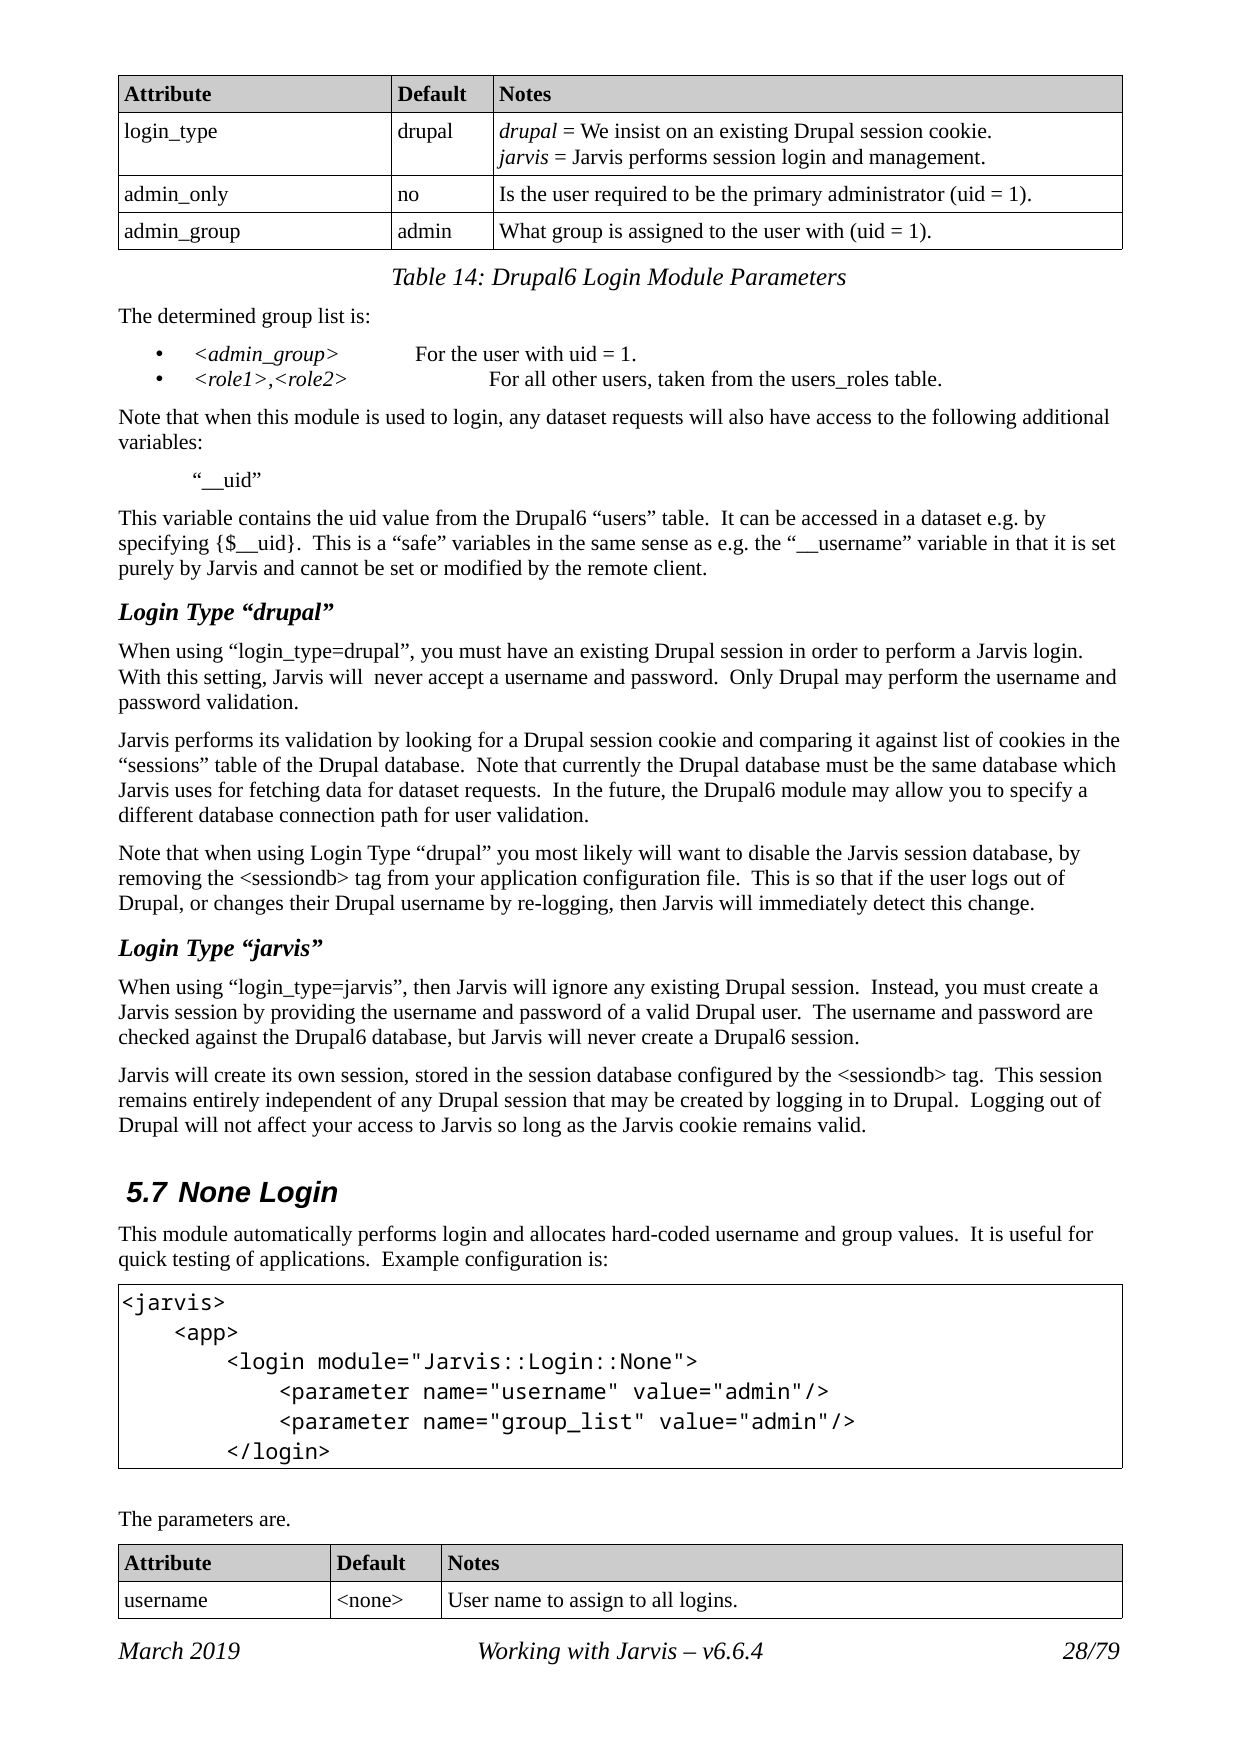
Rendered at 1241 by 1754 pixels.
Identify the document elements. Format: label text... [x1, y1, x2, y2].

table_header Notes [442, 1545, 1122, 1581]
list <role1>,<role2> For all other users, taken from the users_roles table. [156, 366, 1122, 391]
text This module automatically performs login and allocates hard-coded username and group values. It is useful for quick testing of applications. Example configuration is: [118, 1221, 1122, 1272]
list <admin_group> For the user with uid = 1. [156, 341, 1122, 366]
table_header Default [331, 1545, 441, 1581]
text Note that when using Login Type “drupal” you most likely will want to disable the Jarvis session database, by removing the <sessiondb> tag from your application configuration file. This is so that if the user logs out of Drupal, or changes their Drupal username by re-logging, then Jarvis will immediately detect this change. [118, 840, 1122, 916]
subtitle Login Type “drupal” [118, 597, 1122, 626]
table_cell <none> [331, 1582, 441, 1618]
table_cell username [119, 1582, 330, 1618]
table_cell admin_only [119, 176, 391, 212]
table_cell User name to assign to all logins. [442, 1582, 1122, 1618]
text Note that when this module is used to login, any dataset requests will also have access to the following additional variables: [118, 404, 1122, 454]
table_cell What group is assigned to the user with (uid = 1). [494, 213, 1122, 249]
table_cell admin_group [119, 213, 391, 249]
table_cell Is the user required to be the primary administrator (uid = 1). [494, 176, 1122, 212]
text This variable contains the uid value from the Drupal6 “users” table. It can be accessed in a dataset e.g. by specifying {$__uid}. This is a “safe” variables in the same sense as e.g. the “__username” variable in that it is set purely by Jarvis and cannot be set or modified by the remote client. [118, 504, 1122, 580]
table_cell drupal = We insist on an existing Drupal session cookie. jarvis = Jarvis performs session login and management. [494, 113, 1122, 174]
table_header Notes [494, 76, 1122, 112]
text <jarvis> [119, 1285, 1122, 1314]
text <parameter name="username" value="admin"/> [119, 1373, 1122, 1403]
text Jarvis performs its validation by looking for a Drupal session cookie and comparing it against list of cookies in the “sessions” table of the Drupal database. Note that currently the Drupal database must be the same database which Jarvis uses for fetching data for dataset requests. In the future, the Drupal6 module may allow you to specify a different database connection path for user validation. [118, 727, 1122, 827]
table_cell login_type [119, 113, 391, 174]
text “__uid” [118, 467, 1122, 492]
text When using “login_type=jarvis”, then Jarvis will ignore any existing Drupal session. Instead, you must create a Jarvis session by providing the username and password of a valid Drupal user. The username and password are checked against the Drupal6 database, but Jarvis will never create a Drupal6 session. [118, 974, 1122, 1049]
text <parameter name="group_list" value="admin"/> [119, 1403, 1122, 1433]
table_cell drupal [392, 113, 493, 174]
text Table 14: Drupal6 Login Module Parameters [118, 262, 1122, 291]
table_header Attribute [119, 76, 391, 112]
text The parameters are. [118, 1506, 1122, 1531]
subtitle Login Type “jarvis” [118, 933, 1122, 961]
text The determined group list is: [118, 303, 1122, 328]
text </login> [119, 1433, 1122, 1468]
text When using “login_type=drupal”, you must have an existing Drupal session in order to perform a Jarvis login. With this setting, Jarvis will never accept a username and password. Only Drupal may perform the username and password validation. [118, 638, 1122, 714]
table_cell admin [392, 213, 493, 249]
subtitle None Login [118, 1175, 1122, 1209]
text <app> [119, 1314, 1122, 1344]
table_header Attribute [119, 1545, 330, 1581]
table_cell no [392, 176, 493, 212]
table_header Default [392, 76, 493, 112]
text <login module="Jarvis::Login::None"> [119, 1344, 1122, 1373]
text Jarvis will create its own session, stored in the session database configured by the <sessiondb> tag. This session remains entirely independent of any Drupal session that may be created by logging in to Drupal. Logging out of Drupal will not affect your access to Jarvis so long as the Jarvis cookie remains valid. [118, 1062, 1122, 1138]
